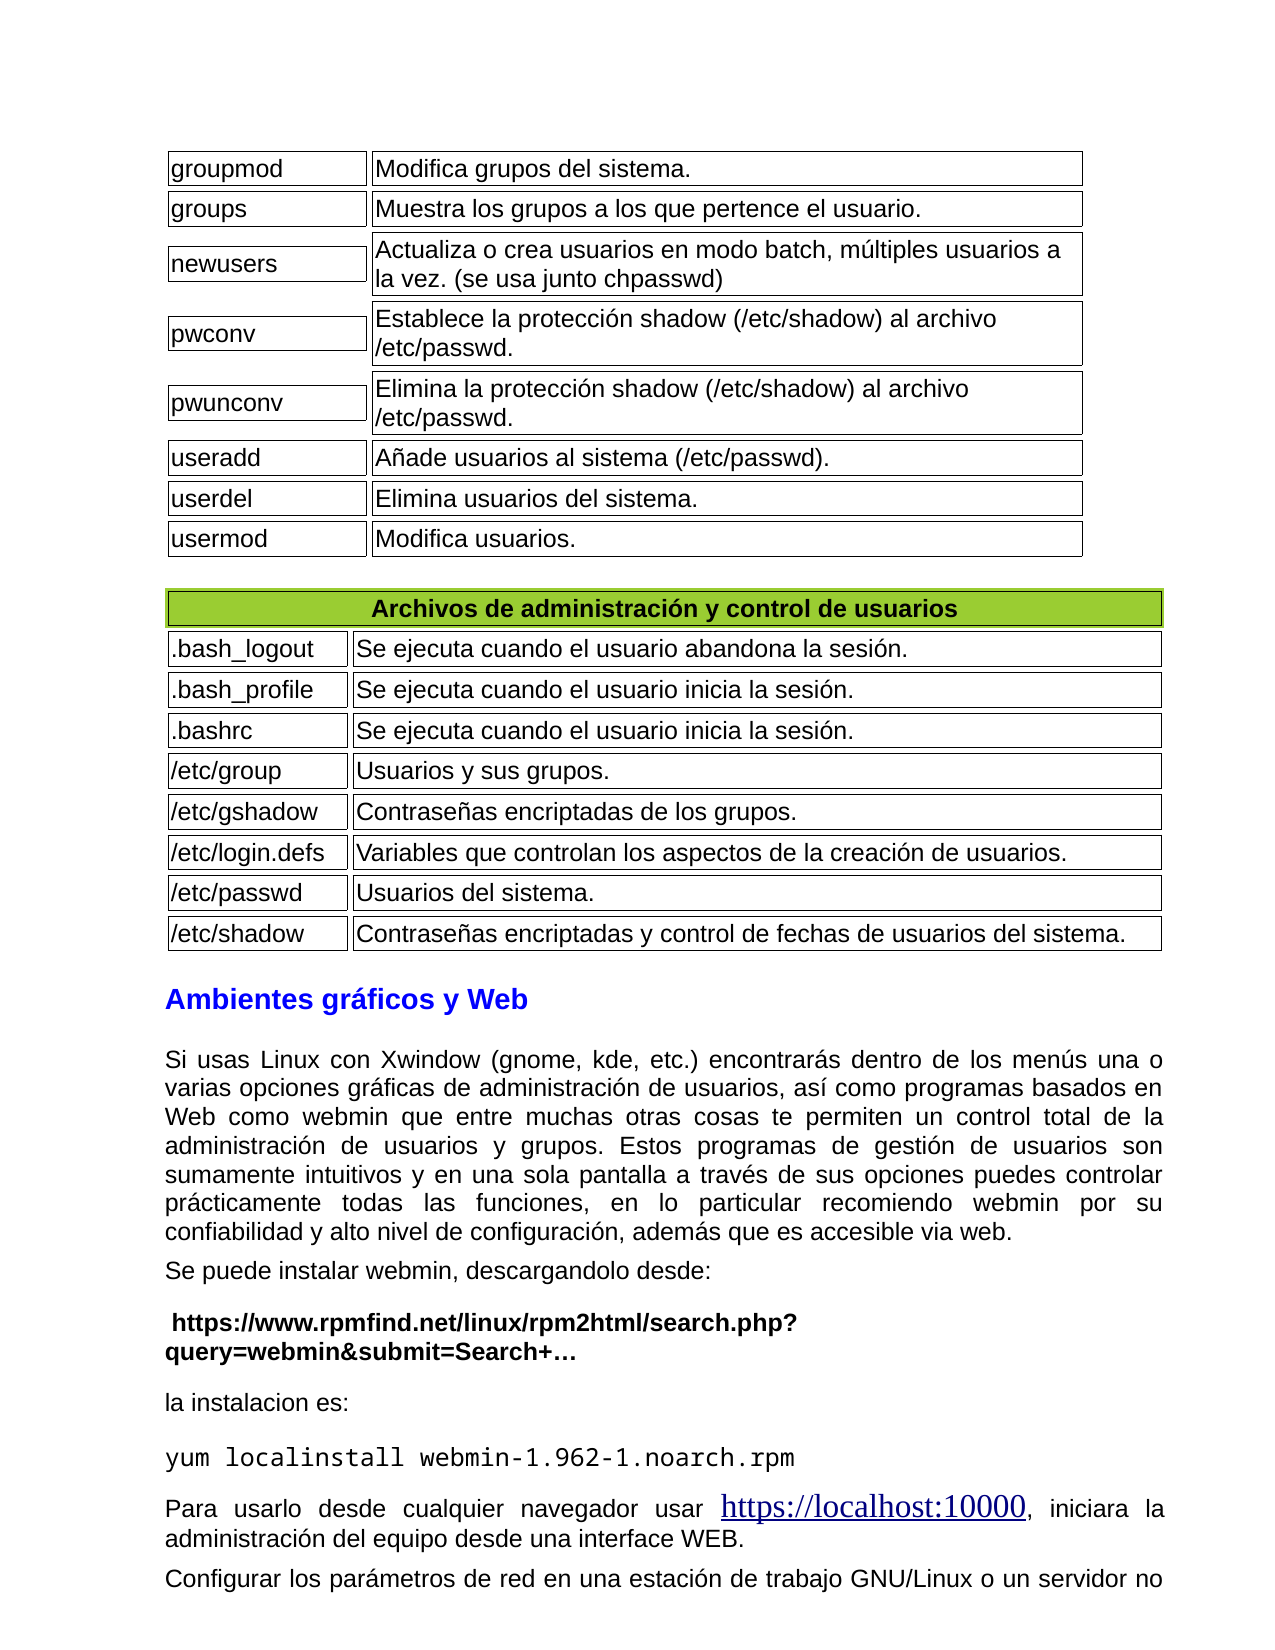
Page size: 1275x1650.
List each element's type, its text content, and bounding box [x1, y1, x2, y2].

table_cell Actualiza o crea usuarios en modo batch, múltiples usuarios a la vez. (se usa junto chpasswd) [369, 229, 1085, 298]
table_cell pwunconv [165, 368, 369, 437]
table_header Archivos de administración y control de usuarios [165, 588, 1164, 628]
table_cell /etc/passwd [165, 872, 350, 913]
table_cell Establece la protección shadow (/etc/shadow) al archivo /etc/passwd. [369, 299, 1085, 368]
table_cell Modifica grupos del sistema. [369, 148, 1085, 188]
table_cell /etc/group [165, 750, 350, 791]
table_cell useradd [165, 437, 369, 478]
table_cell Añade usuarios al sistema (/etc/passwd). [369, 437, 1085, 478]
table_cell userdel [165, 478, 369, 518]
table_cell Elimina la protección shadow (/etc/shadow) al archivo /etc/passwd. [369, 368, 1085, 437]
table_cell Se ejecuta cuando el usuario inicia la sesión. [350, 710, 1164, 750]
table_cell /etc/gshadow [165, 791, 350, 832]
table_cell /etc/login.defs [165, 832, 350, 872]
table_cell Usuarios y sus grupos. [350, 750, 1164, 791]
table_cell /etc/shadow [165, 913, 350, 953]
table_cell .bash_logout [165, 629, 350, 669]
table_cell newusers [165, 229, 369, 298]
text Para usarlo desde cualquier navegador usar https://localhost:10000, iniciara la administración del equipo desde una interface WEB. [164, 1486, 1164, 1553]
text Configurar los parámetros de red en una estación de trabajo GNU/Linux o un servidor no [164, 1564, 1164, 1592]
table_cell usermod [165, 519, 369, 559]
table_cell Usuarios del sistema. [350, 872, 1164, 913]
table_cell .bash_profile [165, 669, 350, 710]
text yum localinstall webmin-1.962-1.noarch.rpm [164, 1440, 1164, 1474]
table_cell Muestra los grupos a los que pertence el usuario. [369, 189, 1085, 229]
text la instalacion es: [164, 1388, 1164, 1417]
text Se puede instalar webmin, descargandolo desde: [164, 1256, 1164, 1285]
table_cell Contraseñas encriptadas y control de fechas de usuarios del sistema. [350, 913, 1164, 953]
table_cell Modifica usuarios. [369, 519, 1085, 559]
table_cell groupmod [165, 148, 369, 188]
subtitle Ambientes gráficos y Web [164, 982, 1164, 1016]
text Si usas Linux con Xwindow (gnome, kde, etc.) encontrarás dentro de los menús una o varias opciones gráficas de administración de usuarios, así como programas basados en Web como webmin que entre muchas otras cosas te permiten un control total de la administración de usuarios y grupos. Estos programas de gestión de usuarios son sumamente intuitivos y en una sola pantalla a través de sus opciones puedes controlar prácticamente todas las funciones, en lo particular recomiendo webmin por su confiabilidad y alto nivel de configuración, además que es accesible via web. [164, 1044, 1164, 1246]
table_cell Elimina usuarios del sistema. [369, 478, 1085, 518]
table_cell Se ejecuta cuando el usuario abandona la sesión. [350, 629, 1164, 669]
table_cell .bashrc [165, 710, 350, 750]
table_cell Contraseñas encriptadas de los grupos. [350, 791, 1164, 832]
table_cell Variables que controlan los aspectos de la creación de usuarios. [350, 832, 1164, 872]
table_cell pwconv [165, 299, 369, 368]
text https://www.rpmfind.net/linux/rpm2html/search.php?query=webmin&submit=Search+… [164, 1308, 1164, 1365]
table_cell groups [165, 189, 369, 229]
table_cell Se ejecuta cuando el usuario inicia la sesión. [350, 669, 1164, 710]
